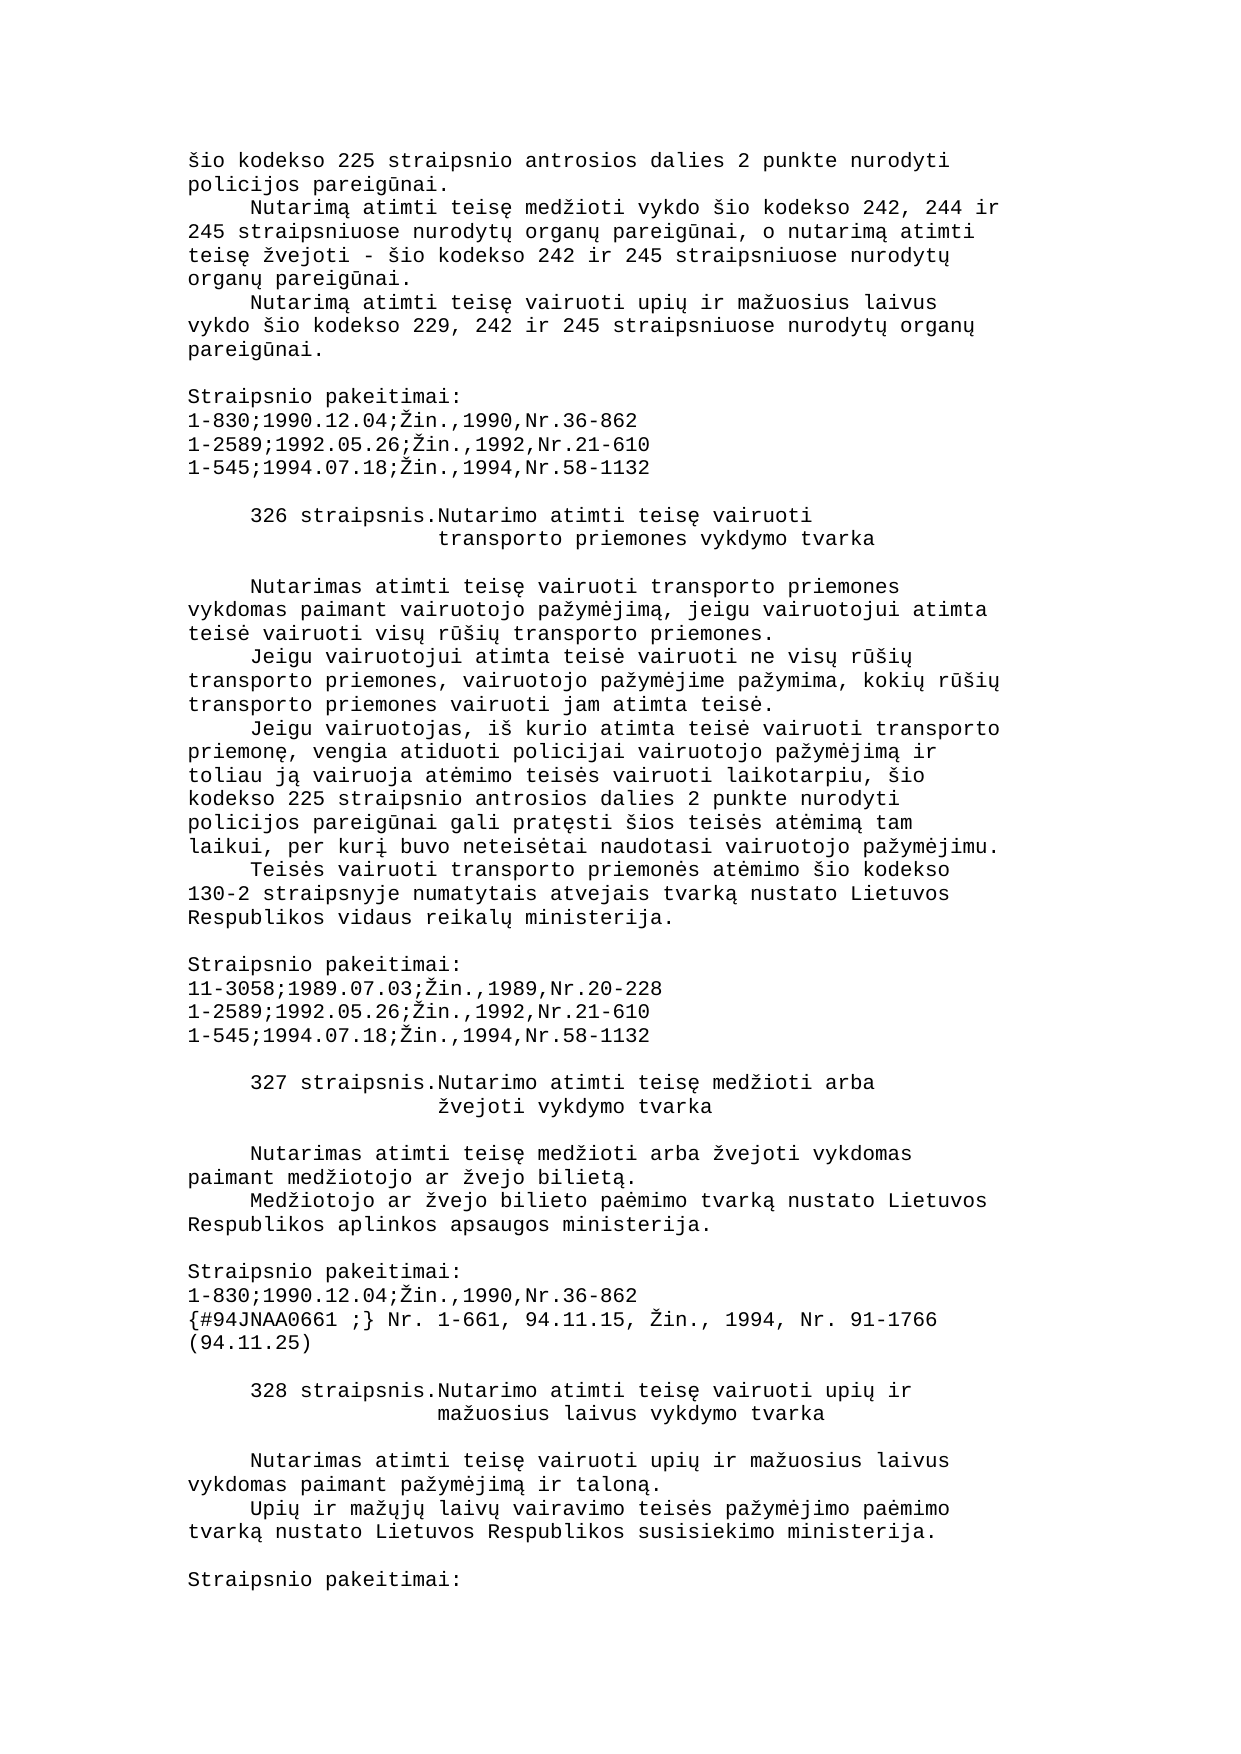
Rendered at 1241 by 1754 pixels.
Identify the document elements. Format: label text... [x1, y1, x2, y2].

text Nutarimą atimti teisę medžioti vykdo šio kodekso 242, 244 ir [187, 197, 1053, 221]
text teisė vairuoti visų rūšių transporto priemones. [187, 623, 1053, 647]
text 326 straipsnis.Nutarimo atimti teisę vairuoti [187, 505, 1053, 528]
text 328 straipsnis.Nutarimo atimti teisę vairuoti upių ir [187, 1379, 1053, 1403]
text Respublikos vidaus reikalų ministerija. [187, 907, 1053, 930]
text 130-2 straipsnyje numatytais atvejais tvarką nustato Lietuvos [187, 883, 1053, 907]
text Straipsnio pakeitimai: [187, 954, 1053, 978]
text organų pareigūnai. [187, 268, 1053, 292]
text Medžiotojo ar žvejo bilieto paėmimo tvarką nustato Lietuvos [187, 1190, 1053, 1214]
text vykdomas paimant vairuotojo pažymėjimą, jeigu vairuotojui atimta [187, 599, 1053, 623]
text vykdomas paimant pažymėjimą ir taloną. [187, 1474, 1053, 1498]
text priemonę, vengia atiduoti policijai vairuotojo pažymėjimą ir [187, 741, 1053, 765]
text Straipsnio pakeitimai: [187, 1261, 1053, 1285]
text toliau ją vairuoja atėmimo teisės vairuoti laikotarpiu, šio [187, 765, 1053, 788]
text transporto priemones vykdymo tvarka [187, 528, 1053, 552]
text {#94JNAA0661 ;} Nr. 1-661, 94.11.15, Žin., 1994, Nr. 91-1766 (94.11.25) [187, 1309, 1053, 1356]
text 1-2589;1992.05.26;Žin.,1992,Nr.21-610 [187, 434, 1053, 457]
text Nutarimas atimti teisę medžioti arba žvejoti vykdomas [187, 1143, 1053, 1167]
text 1-830;1990.12.04;Žin.,1990,Nr.36-862 [187, 410, 1053, 434]
text paimant medžiotojo ar žvejo bilietą. [187, 1167, 1053, 1190]
text 1-2589;1992.05.26;Žin.,1992,Nr.21-610 [187, 1001, 1053, 1025]
text policijos pareigūnai. [187, 174, 1053, 197]
text mažuosius laivus vykdymo tvarka [187, 1403, 1053, 1427]
text pareigūnai. [187, 339, 1053, 363]
text Nutarimas atimti teisę vairuoti upių ir mažuosius laivus [187, 1451, 1053, 1474]
text 245 straipsniuose nurodytų organų pareigūnai, o nutarimą atimti [187, 221, 1053, 244]
text žvejoti vykdymo tvarka [187, 1096, 1053, 1119]
text Jeigu vairuotojas, iš kurio atimta teisė vairuoti transporto [187, 717, 1053, 741]
text transporto priemones, vairuotojo pažymėjime pažymima, kokių rūšių [187, 670, 1053, 694]
text Straipsnio pakeitimai: [187, 1569, 1053, 1592]
text Respublikos aplinkos apsaugos ministerija. [187, 1214, 1053, 1238]
text 1-545;1994.07.18;Žin.,1994,Nr.58-1132 [187, 1025, 1053, 1048]
text Straipsnio pakeitimai: [187, 386, 1053, 410]
text Teisės vairuoti transporto priemonės atėmimo šio kodekso [187, 859, 1053, 883]
text policijos pareigūnai gali pratęsti šios teisės atėmimą tam [187, 812, 1053, 836]
text transporto priemones vairuoti jam atimta teisė. [187, 694, 1053, 717]
text Nutarimas atimti teisę vairuoti transporto priemones [187, 576, 1053, 599]
text 1-830;1990.12.04;Žin.,1990,Nr.36-862 [187, 1285, 1053, 1309]
text tvarką nustato Lietuvos Respublikos susisiekimo ministerija. [187, 1521, 1053, 1545]
text Jeigu vairuotojui atimta teisė vairuoti ne visų rūšių [187, 647, 1053, 670]
text kodekso 225 straipsnio antrosios dalies 2 punkte nurodyti [187, 788, 1053, 812]
text Upių ir mažųjų laivų vairavimo teisės pažymėjimo paėmimo [187, 1498, 1053, 1521]
text 327 straipsnis.Nutarimo atimti teisę medžioti arba [187, 1072, 1053, 1096]
text teisę žvejoti - šio kodekso 242 ir 245 straipsniuose nurodytų [187, 244, 1053, 268]
text Nutarimą atimti teisę vairuoti upių ir mažuosius laivus [187, 292, 1053, 316]
text 1-545;1994.07.18;Žin.,1994,Nr.58-1132 [187, 457, 1053, 481]
text 11-3058;1989.07.03;Žin.,1989,Nr.20-228 [187, 978, 1053, 1001]
text šio kodekso 225 straipsnio antrosios dalies 2 punkte nurodyti [187, 150, 1053, 174]
text laikui, per kurį buvo neteisėtai naudotasi vairuotojo pažymėjimu. [187, 836, 1053, 859]
text vykdo šio kodekso 229, 242 ir 245 straipsniuose nurodytų organų [187, 316, 1053, 339]
